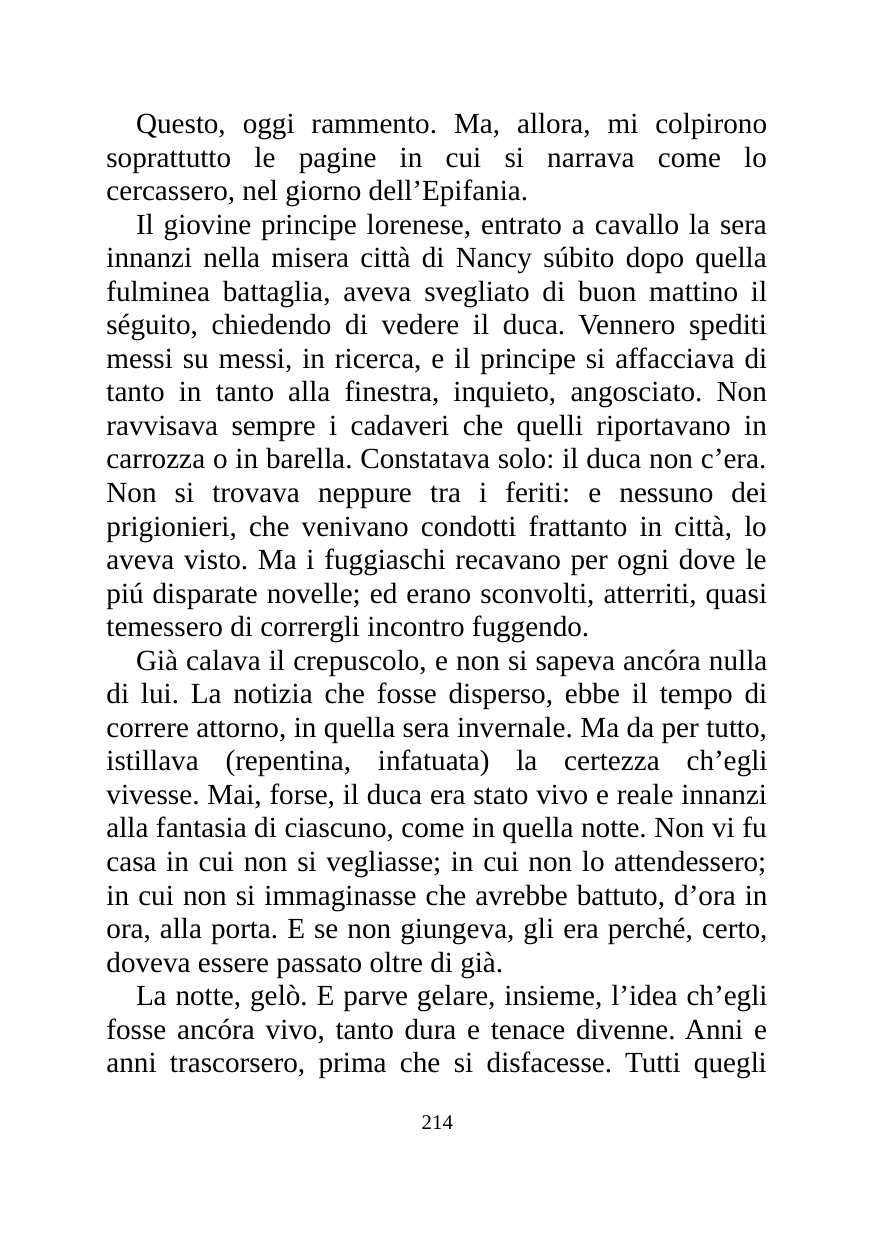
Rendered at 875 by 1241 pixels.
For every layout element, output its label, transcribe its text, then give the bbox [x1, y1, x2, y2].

text Il giovine principe lorenese, entrato a cavallo la sera innanzi nella misera città di Nancy súbito dopo quella fulminea battaglia, aveva svegliato di buon mattino il séguito, chiedendo di vedere il duca. Vennero spediti messi su messi, in ricerca, e il principe si affacciava di tanto in tanto alla finestra, inquieto, angosciato. Non ravvisava sempre i cadaveri che quelli riportavano in carrozza o in barella. Constatava solo: il duca non c’era. Non si trovava neppure tra i feriti: e nessuno dei prigionieri, che venivano condotti frattanto in città, lo aveva visto. Ma i fuggiaschi recavano per ogni dove le piú disparate novelle; ed erano sconvolti, atterriti, quasi temessero di corrergli incontro fuggendo. [106, 207, 768, 643]
text Già calava il crepuscolo, e non si sapeva ancóra nulla di lui. La notizia che fosse disperso, ebbe il tempo di correre attorno, in quella sera invernale. Ma da per tutto, istillava (repentina, infatuata) la certezza ch’egli vivesse. Mai, forse, il duca era stato vivo e reale innanzi alla fantasia di ciascuno, come in quella notte. Non vi fu casa in cui non si vegliasse; in cui non lo attendessero; in cui non si immaginasse che avrebbe battuto, d’ora in ora, alla porta. E se non giungeva, gli era perché, certo, doveva essere passato oltre di già. [106, 643, 768, 978]
text La notte, gelò. E parve gelare, insieme, l’idea ch’egli fosse ancóra vivo, tanto dura e tenace divenne. Anni e anni trascorsero, prima che si disfacesse. Tutti quegli [106, 978, 768, 1079]
text Questo, oggi rammento. Ma, allora, mi colpirono soprattutto le pagine in cui si narrava come lo cercassero, nel giorno dell’Epifania. [106, 106, 768, 207]
